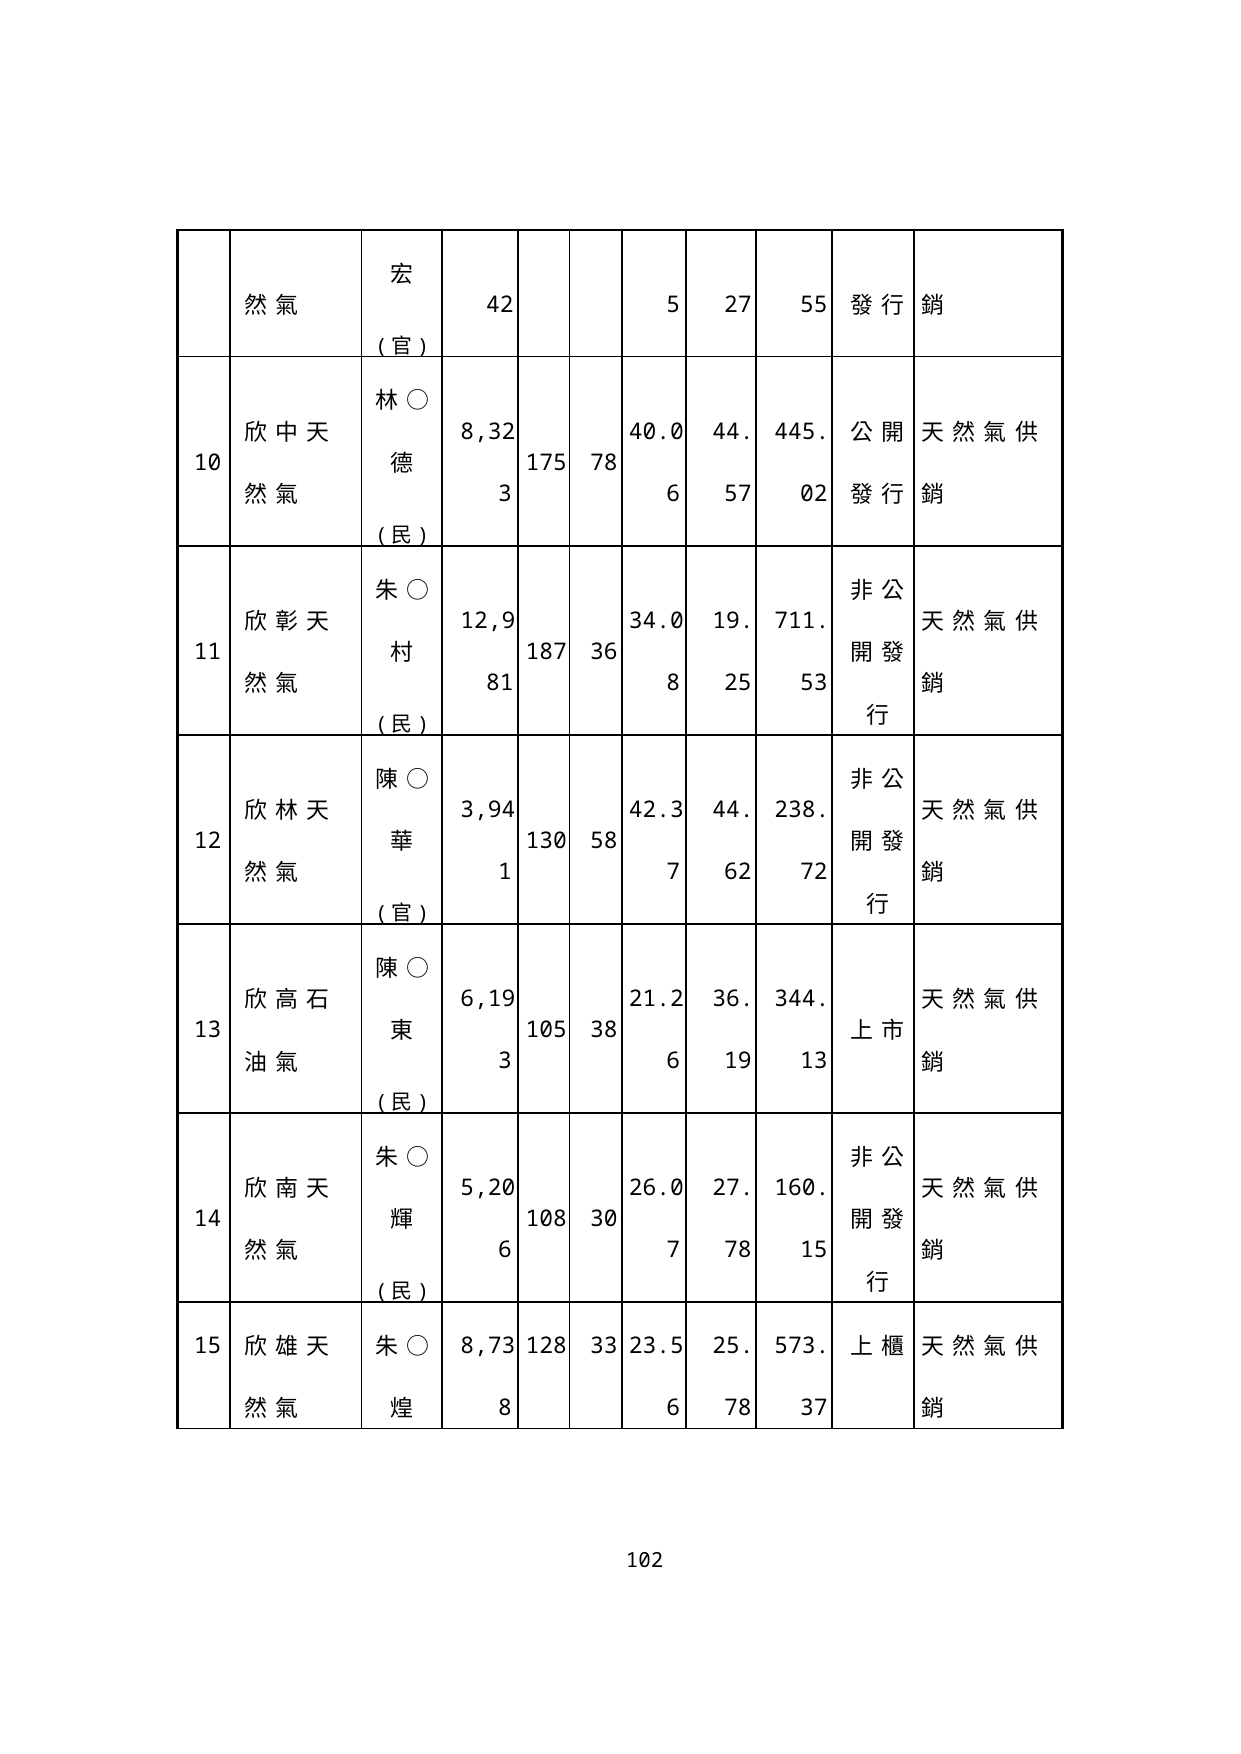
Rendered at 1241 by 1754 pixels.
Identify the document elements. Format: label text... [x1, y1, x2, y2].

table_cell 26.07 [623, 1114, 685, 1301]
table_cell 160.15 [757, 1114, 831, 1301]
table_cell 27 [687, 231, 755, 356]
table_cell 發行 [833, 231, 913, 356]
table_cell 非公開發 行 [833, 736, 913, 923]
table_cell 344.13 [757, 925, 831, 1112]
table_cell 非公開發 行 [833, 1114, 913, 1301]
table_cell 15 [179, 1303, 229, 1428]
table_cell 40.06 [623, 357, 685, 545]
table_cell 44.57 [687, 357, 755, 545]
table_cell 欣高石油氣 [231, 925, 361, 1112]
table_cell 天然氣供銷 [915, 736, 1061, 923]
table_cell 天然氣供銷 [915, 1114, 1061, 1301]
table_cell 78 [570, 357, 621, 545]
table_cell 25.78 [687, 1303, 755, 1428]
table_cell 445.02 [757, 357, 831, 545]
table_cell 銷 [915, 231, 1061, 356]
table_cell 8,323 [443, 357, 517, 545]
table_cell 天然氣供銷 [915, 1303, 1061, 1428]
table_cell 21.26 [623, 925, 685, 1112]
table_cell 23.56 [623, 1303, 685, 1428]
table_cell 42.37 [623, 736, 685, 923]
table_cell 朱○煌 [362, 1303, 441, 1428]
table_cell 然氣 [231, 231, 361, 356]
table_cell 12 [179, 736, 229, 923]
table_cell 林○德 (民) [362, 357, 441, 545]
table_cell 上櫃 [833, 1303, 913, 1428]
table_cell 3,941 [443, 736, 517, 923]
table_cell 187 [519, 547, 569, 734]
table_cell 欣南天然氣 [231, 1114, 361, 1301]
table_cell 36.19 [687, 925, 755, 1112]
table_cell 14 [179, 1114, 229, 1301]
table_cell 10 [179, 357, 229, 545]
table_cell 34.08 [623, 547, 685, 734]
table_cell 宏 (官) [362, 231, 441, 356]
table_cell 130 [519, 736, 569, 923]
table_cell 8,738 [443, 1303, 517, 1428]
table_cell 36 [570, 547, 621, 734]
table_cell 欣林天然氣 [231, 736, 361, 923]
table_cell 27.78 [687, 1114, 755, 1301]
table_cell [519, 231, 569, 356]
table_cell 573.37 [757, 1303, 831, 1428]
table_cell 天然氣供銷 [915, 925, 1061, 1112]
table_cell 30 [570, 1114, 621, 1301]
table_cell 12,981 [443, 547, 517, 734]
table_cell 公開 發行 [833, 357, 913, 545]
table_cell 13 [179, 925, 229, 1112]
table_cell 11 [179, 547, 229, 734]
table_cell 6,193 [443, 925, 517, 1112]
table_cell 陳○東 (民) [362, 925, 441, 1112]
table_cell 128 [519, 1303, 569, 1428]
table_cell 5 [623, 231, 685, 356]
table_cell 175 [519, 357, 569, 545]
table_cell 陳○華 (官) [362, 736, 441, 923]
table_cell 238.72 [757, 736, 831, 923]
table_cell [179, 231, 229, 356]
table_cell 33 [570, 1303, 621, 1428]
table_cell 19.25 [687, 547, 755, 734]
table_cell 105 [519, 925, 569, 1112]
table_cell 朱○輝 (民) [362, 1114, 441, 1301]
table_cell 上市 [833, 925, 913, 1112]
table_cell 欣中天然氣 [231, 357, 361, 545]
table_cell 天然氣供銷 [915, 547, 1061, 734]
table_cell 711.53 [757, 547, 831, 734]
table_cell 天然氣供銷 [915, 357, 1061, 545]
table_cell 欣彰天然氣 [231, 547, 361, 734]
table_cell 42 [443, 231, 517, 356]
table_cell 38 [570, 925, 621, 1112]
table_cell 58 [570, 736, 621, 923]
table_cell 55 [757, 231, 831, 356]
table_cell [570, 231, 621, 356]
table_cell 朱○村 (民) [362, 547, 441, 734]
table_cell 5,206 [443, 1114, 517, 1301]
table_cell 44.62 [687, 736, 755, 923]
table_cell 108 [519, 1114, 569, 1301]
table_cell 欣雄天然氣 [231, 1303, 361, 1428]
table_cell 非公開發 行 [833, 547, 913, 734]
